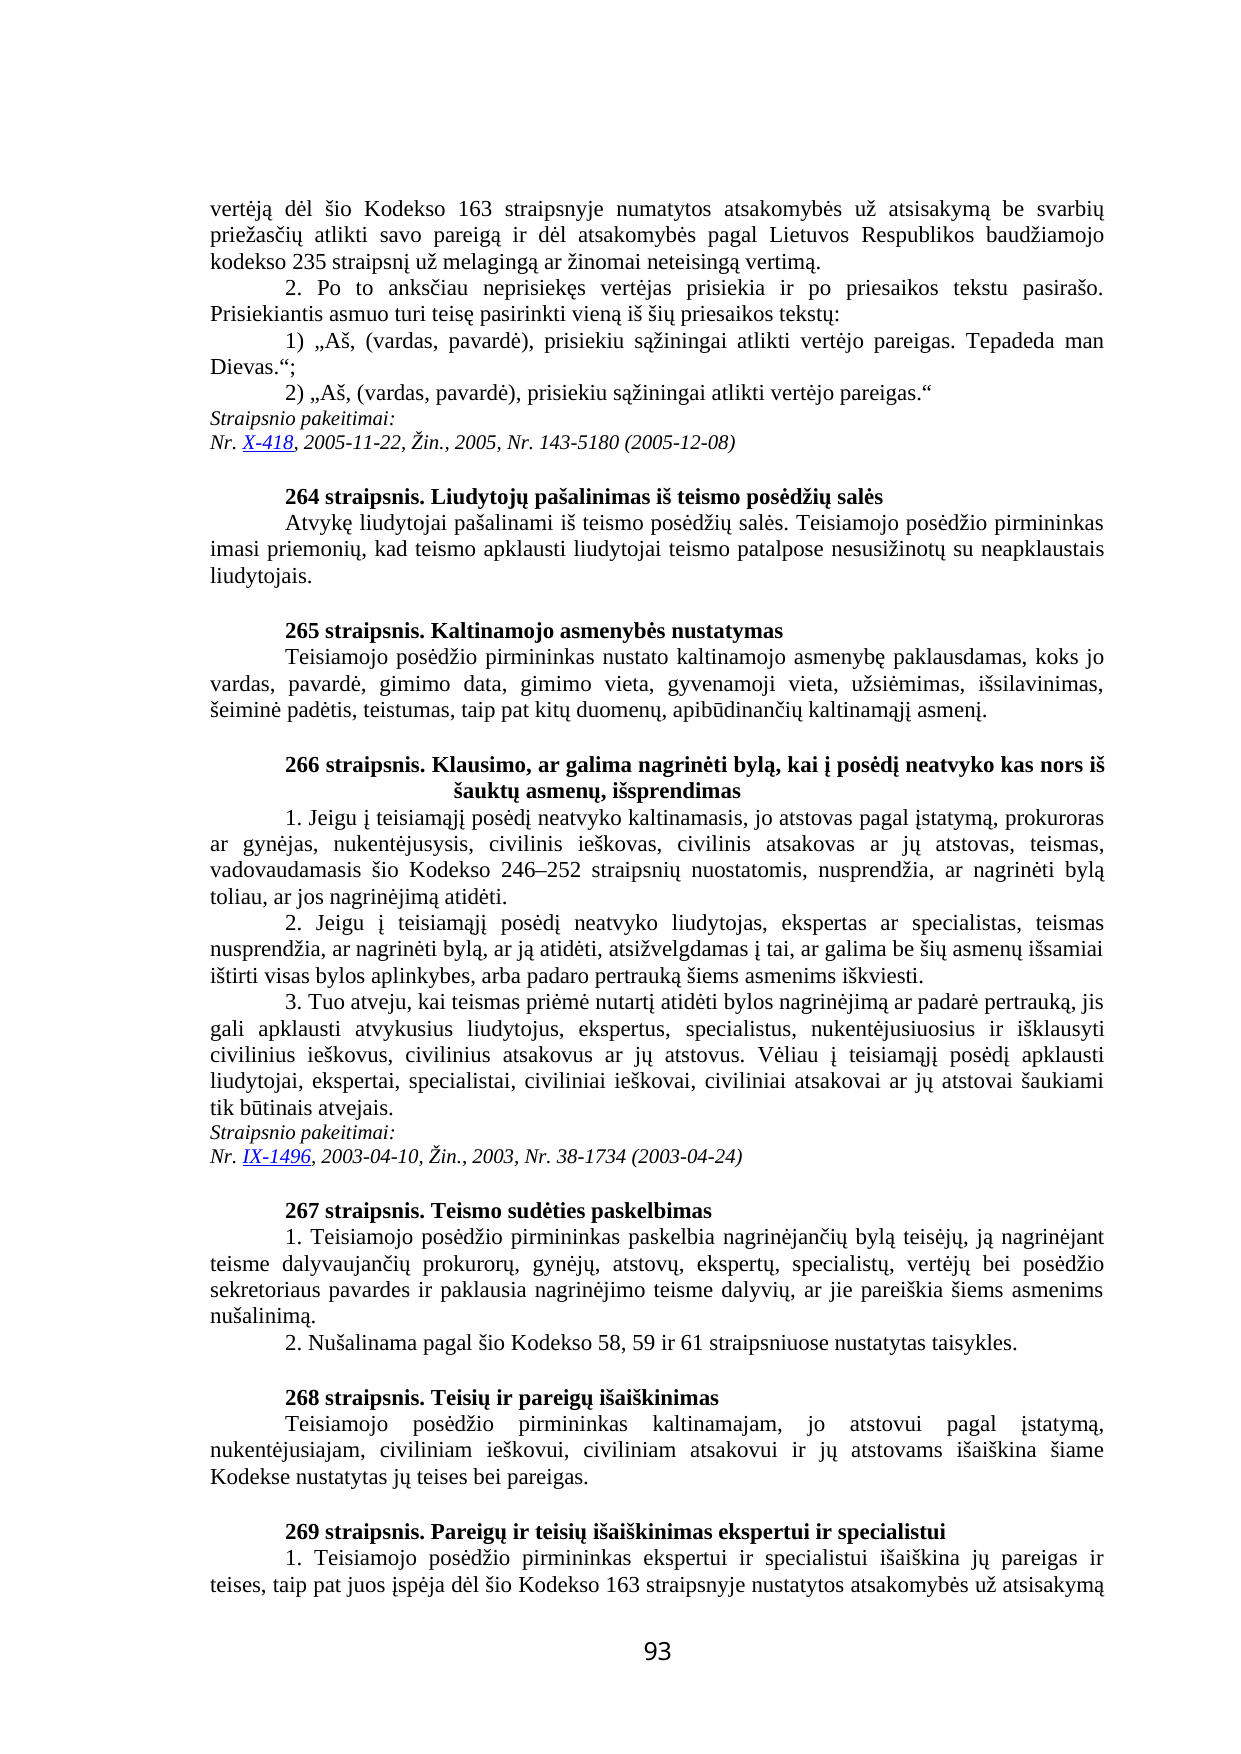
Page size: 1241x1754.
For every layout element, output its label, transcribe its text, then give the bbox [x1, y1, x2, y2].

text 267 straipsnis. Teismo sudėties paskelbimas [210, 1197, 1106, 1223]
text 2) „Aš, (vardas, pavardė), prisiekiu sąžiningai atlikti vertėjo pareigas.“ [210, 379, 1106, 406]
text Nr. IX-1496, 2003-04-10, Žin., 2003, Nr. 38-1734 (2003-04-24) [210, 1144, 1106, 1168]
text 268 straipsnis. Teisių ir pareigų išaiškinimas [210, 1384, 1106, 1410]
text 1. Teisiamojo posėdžio pirmininkas paskelbia nagrinėjančių bylą teisėjų, ją nagrinėjant teisme dalyvaujančių prokurorų, gynėjų, atstovų, ekspertų, specialistų, vertėjų bei posėdžio sekretoriaus pavardes ir paklausia nagrinėjimo teisme dalyvių, ar jie pareiškia šiems asmenims nušalinimą. [210, 1223, 1106, 1329]
text 3. Tuo atveju, kai teismas priėmė nutartį atidėti bylos nagrinėjimą ar padarė pertrauką, jis gali apklausti atvykusius liudytojus, ekspertus, specialistus, nukentėjusiuosius ir išklausyti civilinius ieškovus, civilinius atsakovus ar jų atstovus. Vėliau į teisiamąjį posėdį apklausti liudytojai, ekspertai, specialistai, civiliniai ieškovai, civiliniai atsakovai ar jų atstovai šaukiami tik būtinais atvejais. [210, 988, 1106, 1120]
text 2. Jeigu į teisiamąjį posėdį neatvyko liudytojas, ekspertas ar specialistas, teismas nusprendžia, ar nagrinėti bylą, ar ją atidėti, atsižvelgdamas į tai, ar galima be šių asmenų išsamiai ištirti visas bylos aplinkybes, arba padaro pertrauką šiems asmenims iškviesti. [210, 909, 1106, 988]
text 2. Po to anksčiau neprisiekęs vertėjas prisiekia ir po priesaikos tekstu pasirašo. Prisiekiantis asmuo turi teisę pasirinkti vieną iš šių priesaikos tekstų: [210, 274, 1106, 327]
text 1) „Aš, (vardas, pavardė), prisiekiu sąžiningai atlikti vertėjo pareigas. Tepadeda man Dievas.“; [210, 327, 1106, 379]
text Teisiamojo posėdžio pirmininkas nustato kaltinamojo asmenybę paklausdamas, koks jo vardas, pavardė, gimimo data, gimimo vieta, gyvenamoji vieta, užsiėmimas, išsilavinimas, šeiminė padėtis, teistumas, taip pat kitų duomenų, apibūdinančių kaltinamąjį asmenį. [210, 643, 1106, 722]
text Atvykę liudytojai pašalinami iš teismo posėdžių salės. Teisiamojo posėdžio pirmininkas imasi priemonių, kad teismo apklausti liudytojai teismo patalpose nesusižinotų su neapklaustais liudytojais. [210, 509, 1106, 588]
text 266 straipsnis. Klausimo, ar galima nagrinėti bylą, kai į posėdį neatvyko kas nors iš šauktų asmenų, išsprendimas [285, 751, 1106, 804]
text 265 straipsnis. Kaltinamojo asmenybės nustatymas [210, 617, 1106, 643]
text Nr. X-418, 2005-11-22, Žin., 2005, Nr. 143-5180 (2005-12-08) [210, 430, 1106, 454]
text 2. Nušalinama pagal šio Kodekso 58, 59 ir 61 straipsniuose nustatytas taisykles. [210, 1329, 1106, 1355]
text 1. Jeigu į teisiamąjį posėdį neatvyko kaltinamasis, jo atstovas pagal įstatymą, prokuroras ar gynėjas, nukentėjusysis, civilinis ieškovas, civilinis atsakovas ar jų atstovas, teismas, vadovaudamasis šio Kodekso 246–252 straipsnių nuostatomis, nusprendžia, ar nagrinėti bylą toliau, ar jos nagrinėjimą atidėti. [210, 804, 1106, 909]
text 1. Teisiamojo posėdžio pirmininkas ekspertui ir specialistui išaiškina jų pareigas ir teises, taip pat juos įspėja dėl šio Kodekso 163 straipsnyje nustatytos atsakomybės už atsisakymą [210, 1544, 1106, 1597]
text Teisiamojo posėdžio pirmininkas kaltinamajam, jo atstovui pagal įstatymą, nukentėjusiajam, civiliniam ieškovui, civiliniam atsakovui ir jų atstovams išaiškina šiame Kodekse nustatytas jų teises bei pareigas. [210, 1410, 1106, 1489]
text Straipsnio pakeitimai: [210, 406, 1106, 430]
text 264 straipsnis. Liudytojų pašalinimas iš teismo posėdžių salės [210, 483, 1106, 509]
text vertėją dėl šio Kodekso 163 straipsnyje numatytos atsakomybės už atsisakymą be svarbių priežasčių atlikti savo pareigą ir dėl atsakomybės pagal Lietuvos Respublikos baudžiamojo kodekso 235 straipsnį už melagingą ar žinomai neteisingą vertimą. [210, 195, 1106, 274]
text Straipsnio pakeitimai: [210, 1120, 1106, 1144]
text 269 straipsnis. Pareigų ir teisių išaiškinimas ekspertui ir specialistui [210, 1518, 1106, 1544]
